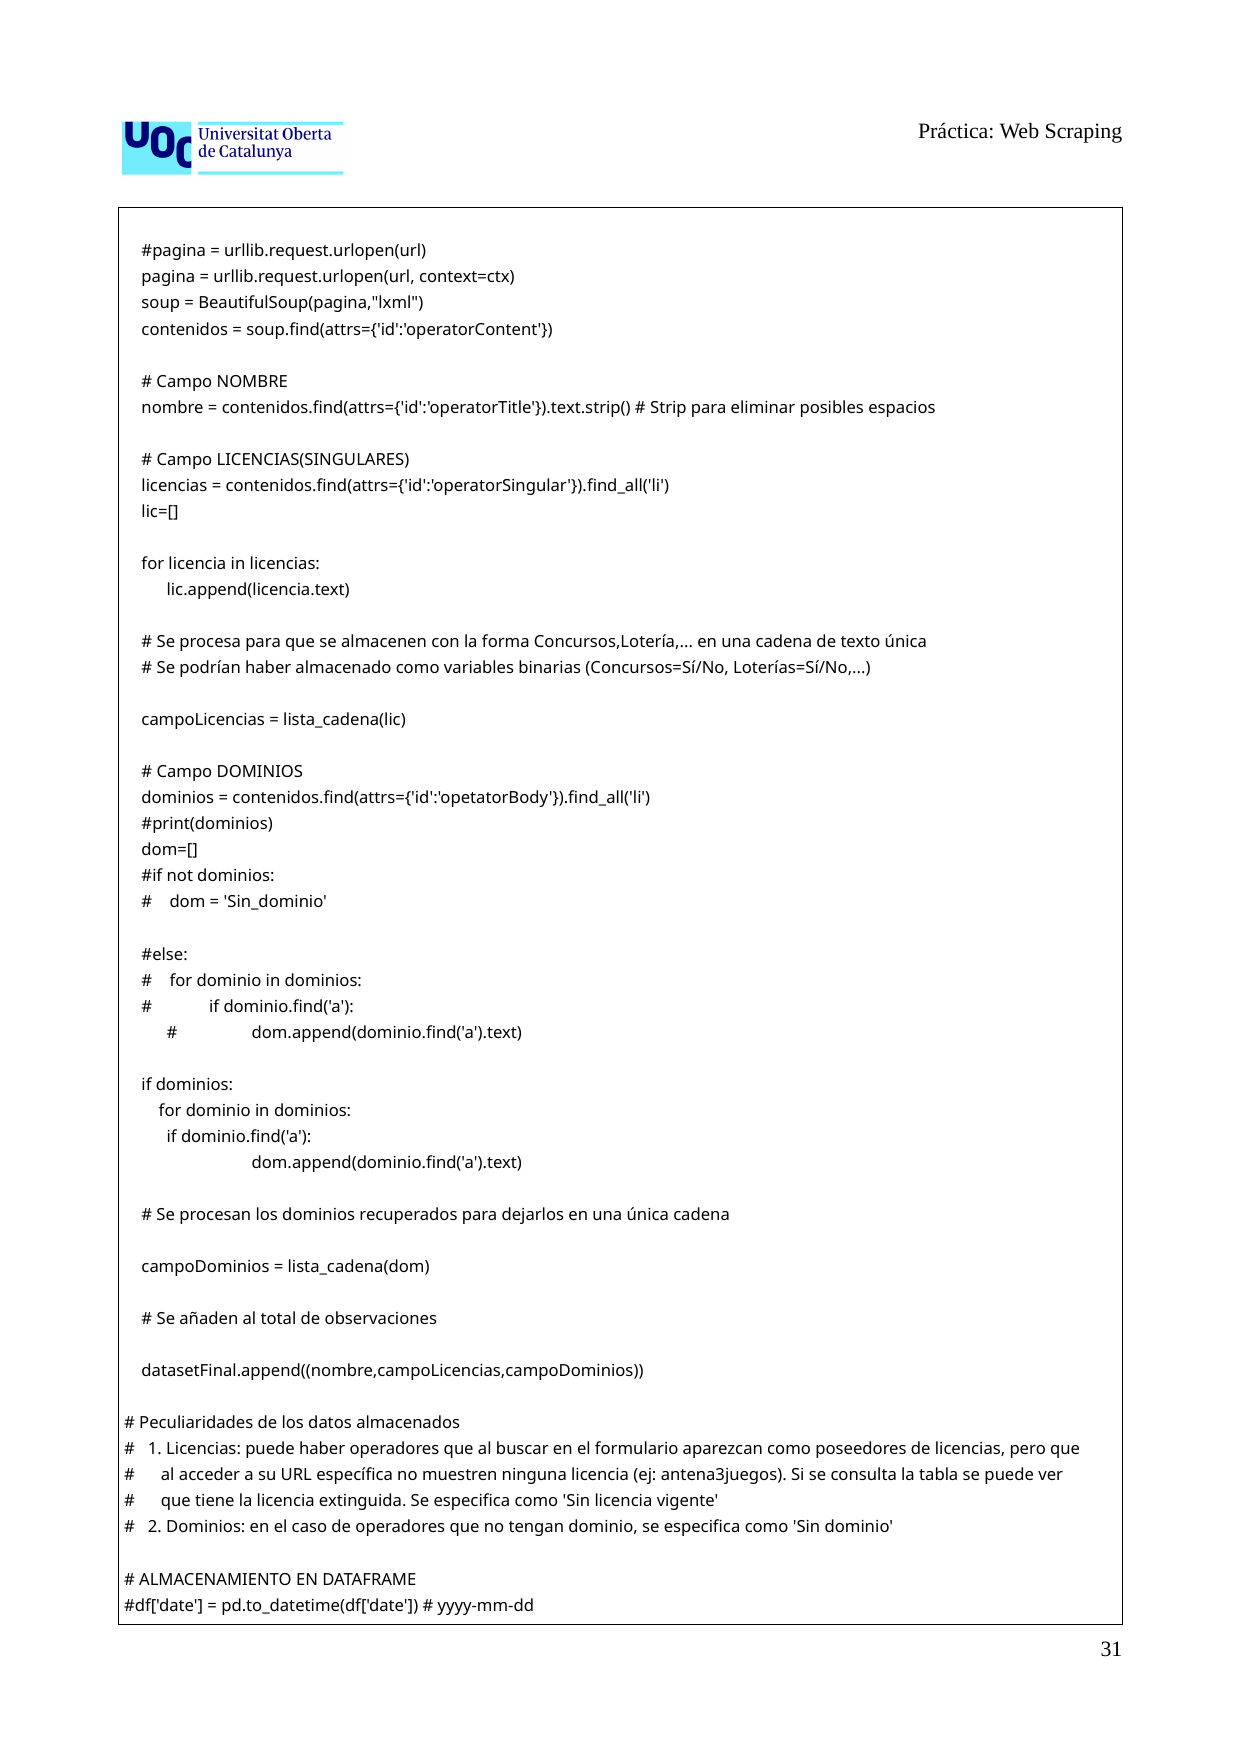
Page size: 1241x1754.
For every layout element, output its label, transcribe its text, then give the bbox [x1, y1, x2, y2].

table_header #pagina = urllib.request.urlopen(url) pagina = urllib.request.urlopen(url, context=ctx) soup = BeautifulSoup(pagina,"lxml") contenidos = soup.find(attrs={'id':'operatorContent'}) # Campo NOMBRE nombre = contenidos.find(attrs={'id':'operatorTitle'}).text.strip() # Strip para eliminar posibles espacios # Campo LICENCIAS(SINGULARES) licencias = contenidos.find(attrs={'id':'operatorSingular'}).find_all('li') lic=[] for licencia in licencias: lic.append(licencia.text) # Se procesa para que se almacenen con la forma Concursos,Lotería,... en una cadena de texto única # Se podrían haber almacenado como variables binarias (Concursos=Sí/No, Loterías=Sí/No,...) campoLicencias = lista_cadena(lic) # Campo DOMINIOS dominios = contenidos.find(attrs={'id':'opetatorBody'}).find_all('li') #print(dominios) dom=[] #if not dominios: # dom = 'Sin_dominio' #else: # for dominio in dominios: # if dominio.find('a'): # dom.append(dominio.find('a').text) if dominios: for dominio in dominios: if dominio.find('a'): dom.append(dominio.find('a').text) # Se procesan los dominios recuperados para dejarlos en una única cadena campoDominios = lista_cadena(dom) # Se añaden al total de observaciones datasetFinal.append((nombre,campoLicencias,campoDominios)) # Peculiaridades de los datos almacenados # 1. Licencias: puede haber operadores que al buscar en el formulario aparezcan como poseedores de licencias, pero que # al acceder a su URL específica no muestren ninguna licencia (ej: antena3juegos). Si se consulta la tabla se puede ver # que tiene la licencia extinguida. Se especifica como 'Sin licencia vigente' # 2. Dominios: en el caso de operadores que no tengan dominio, se especifica como 'Sin dominio' # ALMACENAMIENTO EN DATAFRAME #df['date'] = pd.to_datetime(df['date']) # yyyy-mm-dd [119, 208, 1122, 1624]
